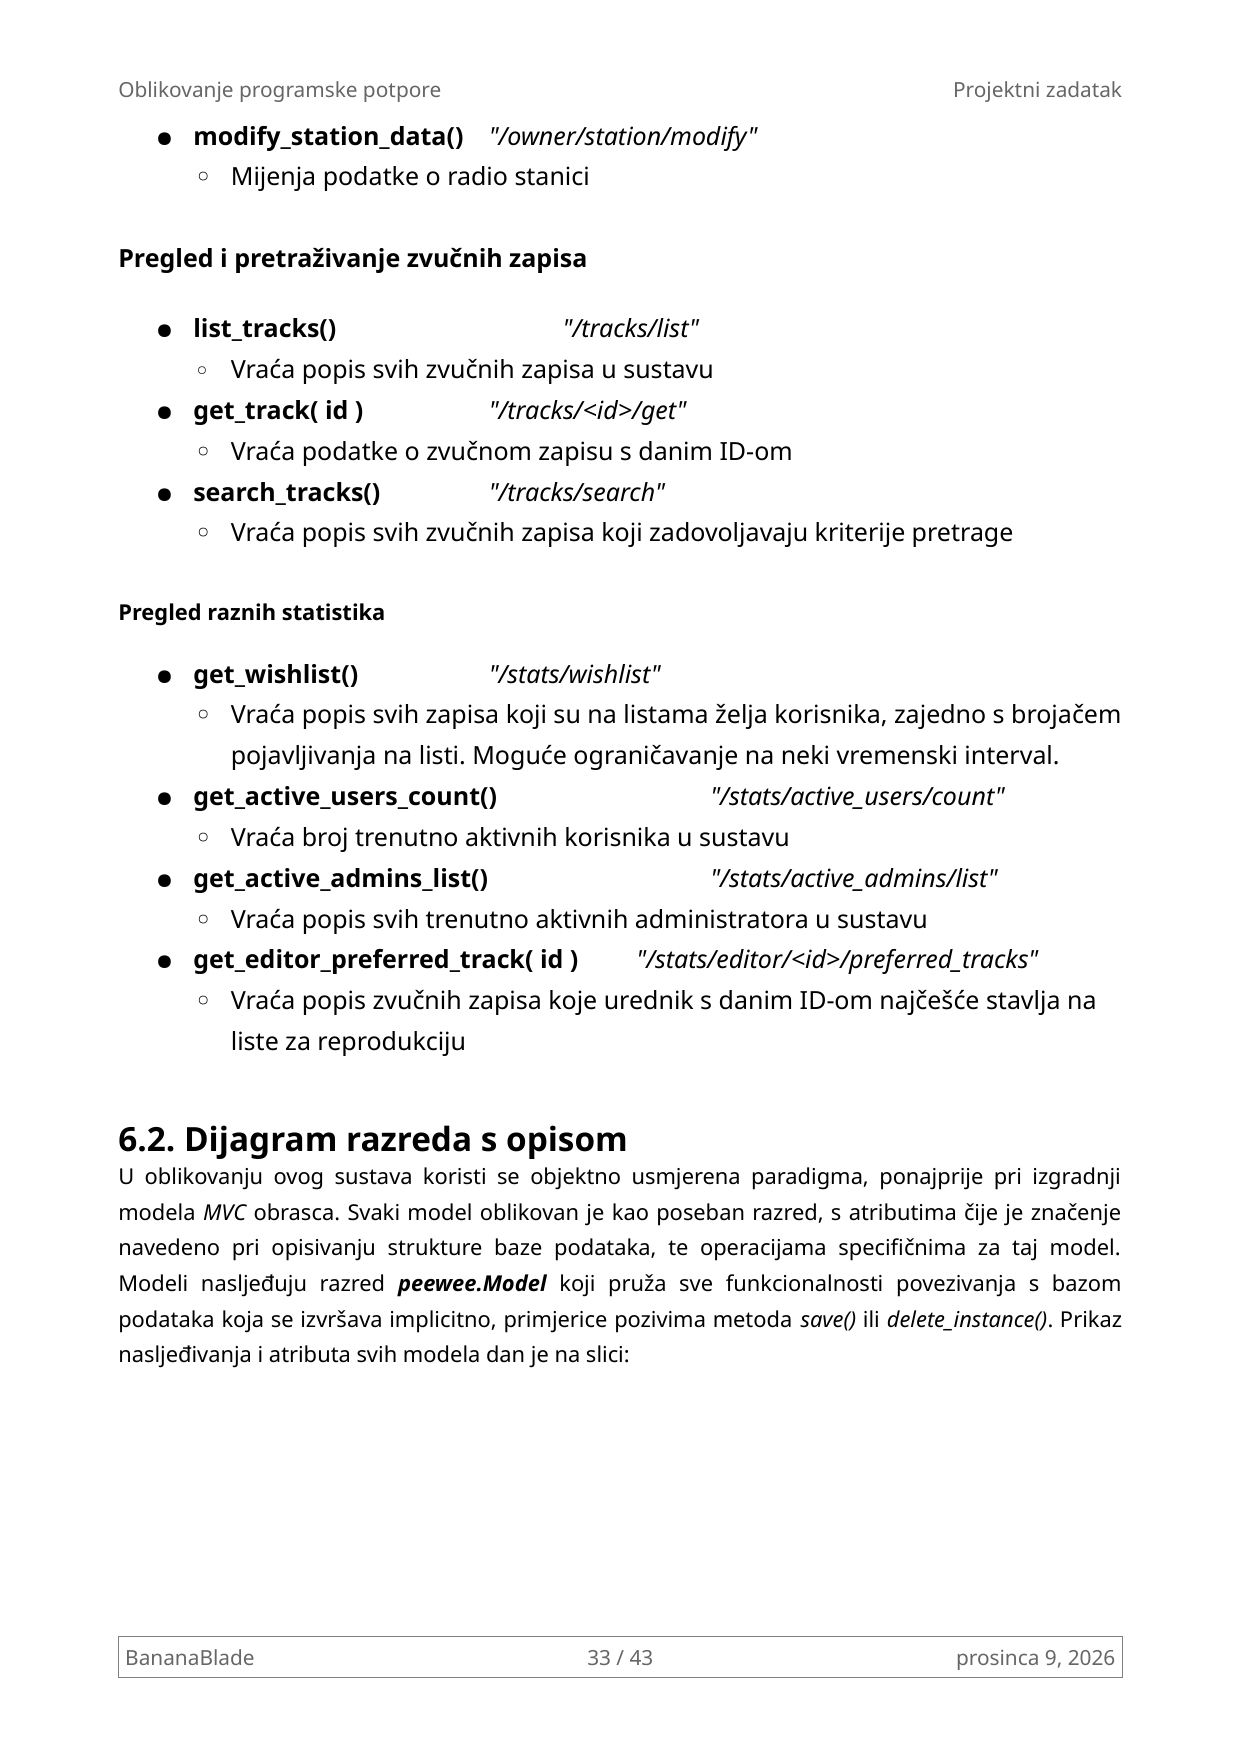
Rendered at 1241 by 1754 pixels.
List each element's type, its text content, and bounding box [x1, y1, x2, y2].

list Vraća popis svih zapisa koji su na listama želja korisnika, zajedno s brojačem pojavljivanja na listi. Moguće ograničavanje na neki vremenski interval. [193, 697, 1122, 772]
text Pregled i pretraživanje zvučnih zapisa [118, 241, 1122, 275]
list search_tracks() "/tracks/search" [156, 474, 1122, 508]
list Vraća popis svih zvučnih zapisa u sustavu [193, 352, 1122, 386]
list modify_station_data() "/owner/station/modify" [156, 118, 1122, 152]
subtitle 6.2. Dijagram razreda s opisom [118, 1115, 1122, 1161]
list get_wishlist() "/stats/wishlist" [156, 656, 1122, 690]
list Vraća popis zvučnih zapisa koje urednik s danim ID-om najčešće stavlja na liste za reprodukciju [193, 983, 1122, 1058]
list get_active_users_count() "/stats/active_users/count" [156, 779, 1122, 813]
list Vraća popis svih trenutno aktivnih administratora u sustavu [193, 901, 1122, 935]
list list_tracks() "/tracks/list" [156, 311, 1122, 345]
list get_track( id ) "/tracks/<id>/get" [156, 393, 1122, 427]
list Vraća popis svih zvučnih zapisa koji zadovoljavaju kriterije pretrage [193, 515, 1122, 549]
list get_active_admins_list() "/stats/active_admins/list" [156, 861, 1122, 894]
list Mijenja podatke o radio stanici [193, 159, 1122, 193]
list Vraća podatke o zvučnom zapisu s danim ID-om [193, 433, 1122, 467]
list Vraća broj trenutno aktivnih korisnika u sustavu [193, 820, 1122, 854]
text U oblikovanju ovog sustava koristi se objektno usmjerena paradigma, ponajprije pri izgradnji modela MVC obrasca. Svaki model oblikovan je kao poseban razred, s atributima čije je značenje navedeno pri opisivanju strukture baze podataka, te operacijama specifičnima za taj model. Modeli nasljeđuju razred peewee.Model koji pruža sve funkcionalnosti povezivanja s bazom podataka koja se izvršava implicitno, primjerice pozivima metoda save() ili delete_instance(). Prikaz nasljeđivanja i atributa svih modela dan je na slici: [118, 1161, 1122, 1369]
list get_editor_preferred_track( id ) "/stats/editor/<id>/preferred_tracks" [156, 942, 1122, 976]
text Pregled raznih statistika [118, 597, 1122, 627]
